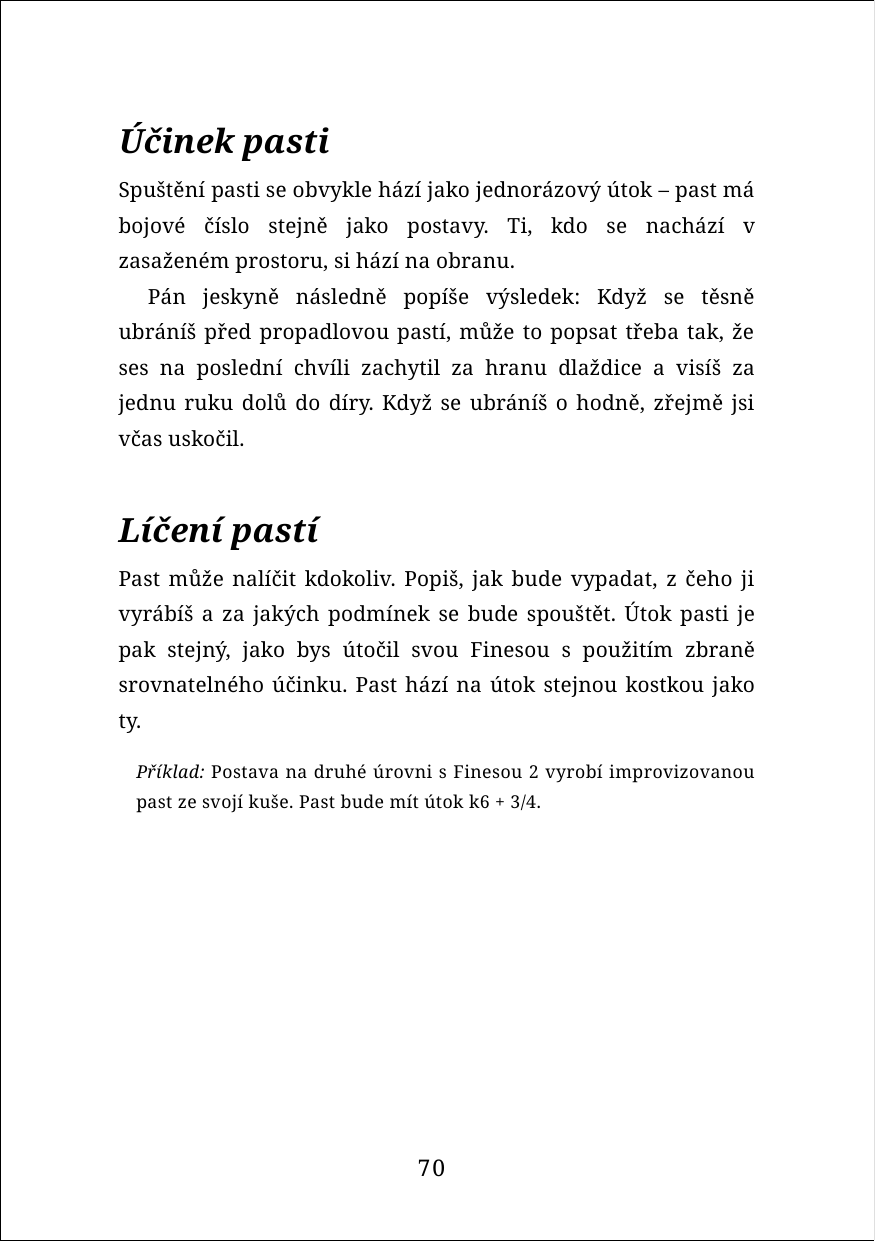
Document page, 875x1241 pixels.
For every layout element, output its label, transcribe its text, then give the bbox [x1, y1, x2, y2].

text Past může nalíčit kdokoliv. Popiš, jak bude vypadat, z čeho ji vyrábíš a za jakých podmínek se bude spouštět. Útok pasti je pak stejný, jako bys útočil svou Finesou s použitím zbraně srovnatelného účinku. Past hází na útok stejnou kostkou jako ty. [118, 564, 756, 734]
text Spuštění pasti se obvykle hází jako jednorázový útok – past má bojové číslo stejně jako postavy. Ti, kdo se nachází v zasaženém prostoru, si hází na obranu. Pán jeskyně následně popíše výsledek: Když se těsně ubráníš před propadlovou pastí, může to popsat třeba tak, že ses na poslední chvíli zachytil za hranu dlaždice a visíš za jednu ruku dolů do díry. Když se ubráníš o hodně, zřejmě jsi včas uskočil. [118, 175, 756, 452]
subtitle Líčení pastí [118, 507, 756, 552]
text Příklad: Postava na druhé úrovni s Finesou 2 vyrobí improvizovanou past ze svojí kuše. Past bude mít útok k6 + 3/4. [136, 759, 756, 814]
subtitle Účinek pasti [118, 118, 756, 164]
